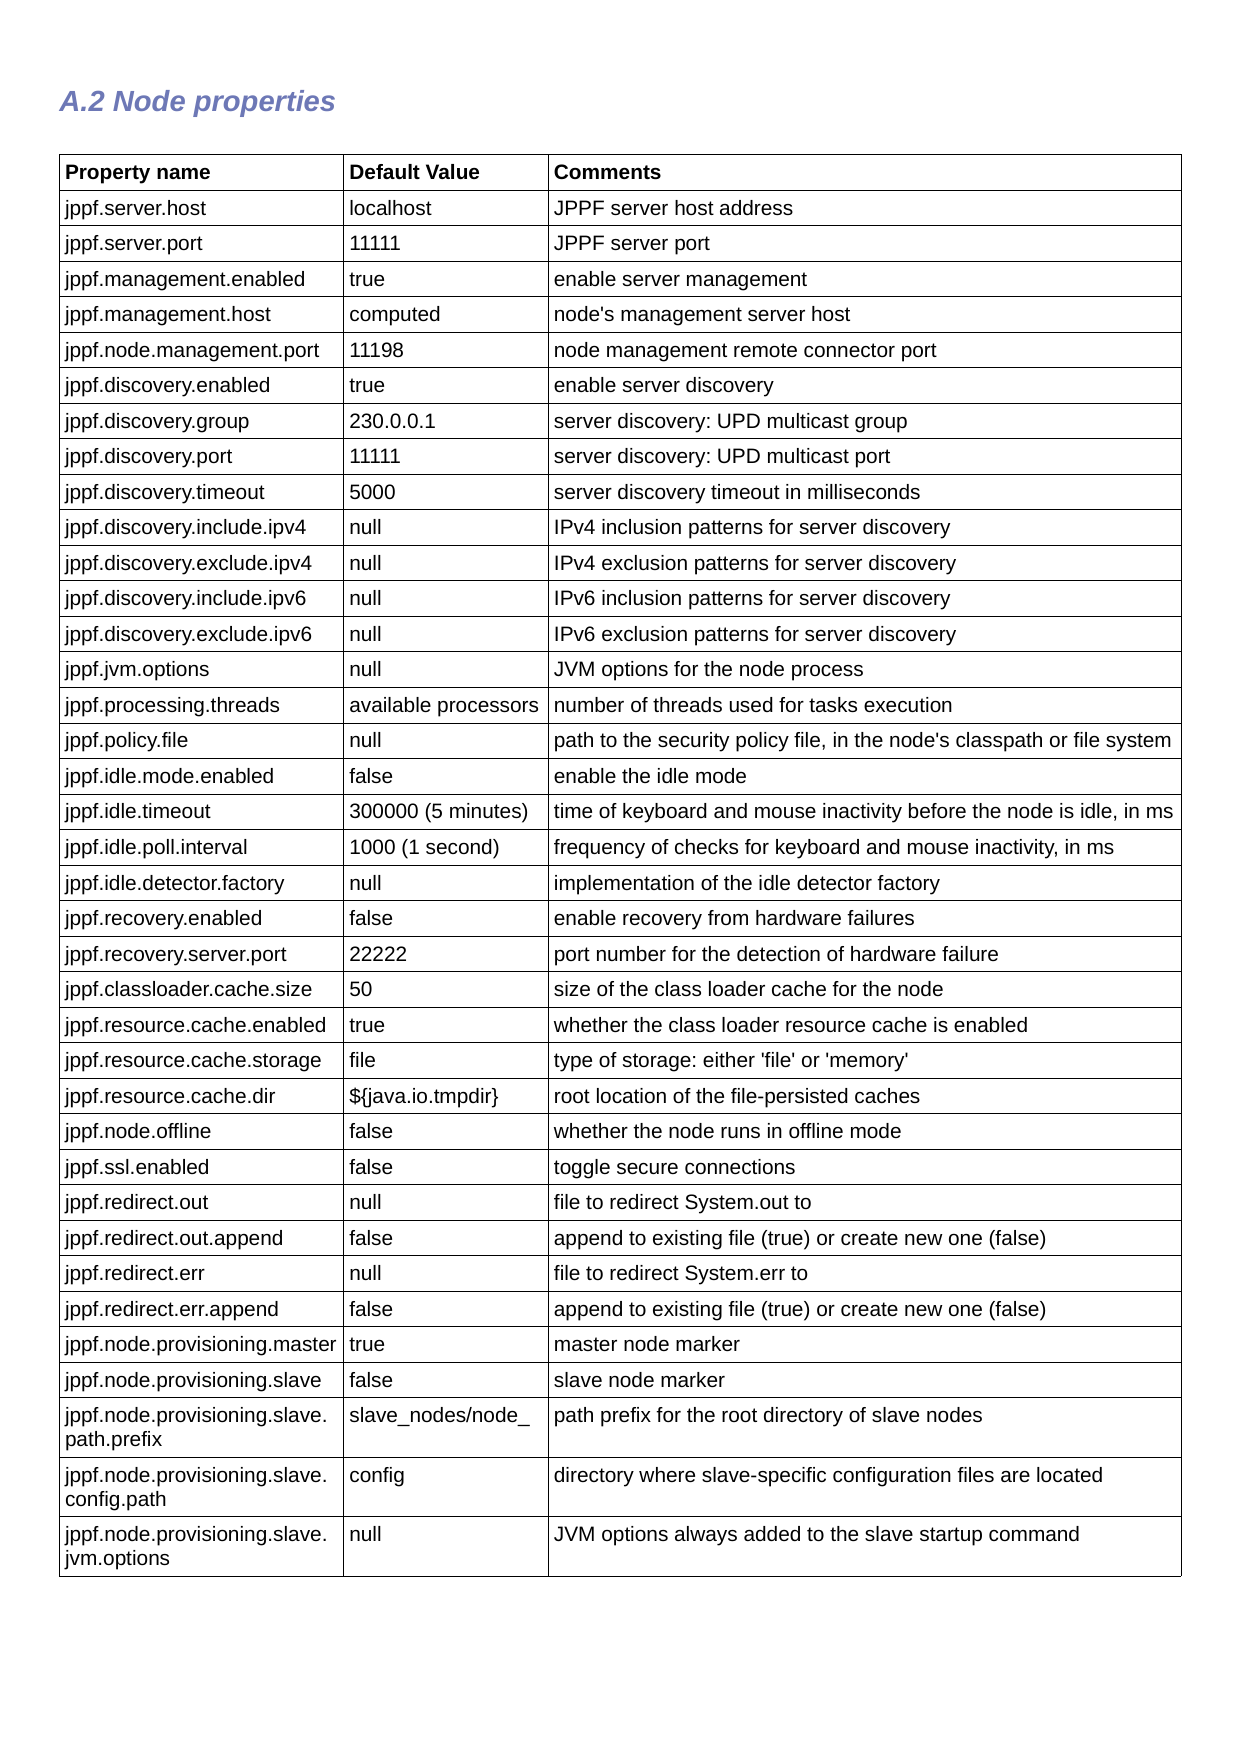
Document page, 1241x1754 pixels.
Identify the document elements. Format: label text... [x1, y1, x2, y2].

table_header Comments [549, 155, 1181, 189]
table_cell null [344, 1256, 548, 1291]
table_cell jppf.recovery.enabled [60, 901, 343, 936]
table_cell false [344, 1363, 548, 1397]
table_cell jppf.idle.timeout [60, 795, 343, 829]
table_cell 11198 [344, 333, 548, 367]
table_cell jppf.discovery.exclude.ipv6 [60, 617, 343, 651]
table_cell computed [344, 297, 548, 332]
table_cell toggle secure connections [549, 1150, 1181, 1184]
table_cell IPv4 exclusion patterns for server discovery [549, 546, 1181, 580]
table_cell jppf.resource.cache.enabled [60, 1008, 343, 1042]
table_cell false [344, 759, 548, 793]
table_cell frequency of checks for keyboard and mouse inactivity, in ms [549, 830, 1181, 864]
table_cell true [344, 1008, 548, 1042]
table_cell file to redirect System.err to [549, 1256, 1181, 1291]
table_cell 1000 (1 second) [344, 830, 548, 864]
table_cell jppf.discovery.include.ipv6 [60, 581, 343, 616]
table_cell root location of the file-persisted caches [549, 1079, 1181, 1113]
table_cell IPv6 exclusion patterns for server discovery [549, 617, 1181, 651]
table_cell null [344, 546, 548, 580]
table_cell jppf.resource.cache.dir [60, 1079, 343, 1113]
table_cell enable server management [549, 262, 1181, 296]
table_cell 230.0.0.1 [344, 404, 548, 438]
table_cell available processors [344, 688, 548, 722]
table_cell number of threads used for tasks execution [549, 688, 1181, 722]
table_cell 22222 [344, 937, 548, 971]
table_cell jppf.discovery.port [60, 439, 343, 474]
table_cell JVM options always added to the slave startup command [549, 1517, 1181, 1576]
table_cell jppf.node.provisioning.slave [60, 1363, 343, 1397]
table_cell enable recovery from hardware failures [549, 901, 1181, 936]
table_cell jppf.node.offline [60, 1114, 343, 1149]
table_cell jppf.processing.threads [60, 688, 343, 722]
table_cell jppf.idle.mode.enabled [60, 759, 343, 793]
table_cell jppf.server.port [60, 226, 343, 261]
table_cell jppf.redirect.err.append [60, 1292, 343, 1326]
table_cell master node marker [549, 1327, 1181, 1362]
table_cell jppf.management.host [60, 297, 343, 332]
table_cell server discovery: UPD multicast group [549, 404, 1181, 438]
table_cell type of storage: either 'file' or 'memory' [549, 1043, 1181, 1078]
table_cell jppf.idle.poll.interval [60, 830, 343, 864]
table_cell localhost [344, 191, 548, 225]
table_cell port number for the detection of hardware failure [549, 937, 1181, 971]
table_cell jppf.discovery.enabled [60, 368, 343, 403]
table_cell false [344, 1292, 548, 1326]
table_cell jppf.server.host [60, 191, 343, 225]
table_cell jppf.policy.file [60, 724, 343, 758]
table_cell jppf.node.provisioning.master [60, 1327, 343, 1362]
table_cell whether the class loader resource cache is enabled [549, 1008, 1181, 1042]
table_cell config [344, 1458, 548, 1516]
table_cell false [344, 901, 548, 936]
table_cell size of the class loader cache for the node [549, 972, 1181, 1007]
table_cell IPv4 inclusion patterns for server discovery [549, 510, 1181, 545]
table_cell null [344, 617, 548, 651]
table_cell null [344, 724, 548, 758]
table_cell path prefix for the root directory of slave nodes [549, 1398, 1181, 1457]
table_cell 300000 (5 minutes) [344, 795, 548, 829]
table_cell 50 [344, 972, 548, 1007]
table_header Property name [60, 155, 343, 189]
table_cell jppf.ssl.enabled [60, 1150, 343, 1184]
table_cell file to redirect System.out to [549, 1185, 1181, 1220]
table_cell jppf.recovery.server.port [60, 937, 343, 971]
table_cell jppf.discovery.group [60, 404, 343, 438]
table_cell slave node marker [549, 1363, 1181, 1397]
table_header Default Value [344, 155, 548, 189]
table_cell jppf.redirect.out.append [60, 1221, 343, 1255]
table_cell 11111 [344, 439, 548, 474]
table_cell implementation of the idle detector factory [549, 866, 1181, 900]
table_cell true [344, 368, 548, 403]
table_cell ${java.io.tmpdir} [344, 1079, 548, 1113]
table_cell slave_nodes/node_ [344, 1398, 548, 1457]
table_cell 11111 [344, 226, 548, 261]
table_cell jppf.redirect.err [60, 1256, 343, 1291]
table_cell path to the security policy file, in the node's classpath or file system [549, 724, 1181, 758]
table_cell jppf.node.provisioning.slave.path.prefix [60, 1398, 343, 1457]
table_cell false [344, 1150, 548, 1184]
table_cell jppf.redirect.out [60, 1185, 343, 1220]
table_cell JPPF server port [549, 226, 1181, 261]
table_cell jppf.resource.cache.storage [60, 1043, 343, 1078]
table_cell true [344, 1327, 548, 1362]
subtitle Node properties [59, 84, 1181, 118]
table_cell server discovery timeout in milliseconds [549, 475, 1181, 509]
table_cell jppf.node.provisioning.slave.config.path [60, 1458, 343, 1516]
table_cell 5000 [344, 475, 548, 509]
table_cell whether the node runs in offline mode [549, 1114, 1181, 1149]
table_cell jppf.management.enabled [60, 262, 343, 296]
table_cell server discovery: UPD multicast port [549, 439, 1181, 474]
table_cell null [344, 510, 548, 545]
table_cell enable the idle mode [549, 759, 1181, 793]
table_cell append to existing file (true) or create new one (false) [549, 1221, 1181, 1255]
table_cell null [344, 581, 548, 616]
table_cell append to existing file (true) or create new one (false) [549, 1292, 1181, 1326]
table_cell null [344, 652, 548, 687]
table_cell jppf.classloader.cache.size [60, 972, 343, 1007]
table_cell jppf.discovery.timeout [60, 475, 343, 509]
table_cell jppf.node.management.port [60, 333, 343, 367]
table_cell node's management server host [549, 297, 1181, 332]
table_cell jppf.idle.detector.factory [60, 866, 343, 900]
table_cell file [344, 1043, 548, 1078]
table_cell true [344, 262, 548, 296]
table_cell directory where slave-specific configuration files are located [549, 1458, 1181, 1516]
table_cell null [344, 1517, 548, 1576]
table_cell jppf.discovery.exclude.ipv4 [60, 546, 343, 580]
table_cell null [344, 1185, 548, 1220]
table_cell IPv6 inclusion patterns for server discovery [549, 581, 1181, 616]
table_cell false [344, 1114, 548, 1149]
table_cell time of keyboard and mouse inactivity before the node is idle, in ms [549, 795, 1181, 829]
table_cell null [344, 866, 548, 900]
table_cell enable server discovery [549, 368, 1181, 403]
table_cell JVM options for the node process [549, 652, 1181, 687]
table_cell node management remote connector port [549, 333, 1181, 367]
table_cell JPPF server host address [549, 191, 1181, 225]
table_cell jppf.discovery.include.ipv4 [60, 510, 343, 545]
table_cell false [344, 1221, 548, 1255]
table_cell jppf.node.provisioning.slave. jvm.options [60, 1517, 343, 1576]
table_cell jppf.jvm.options [60, 652, 343, 687]
